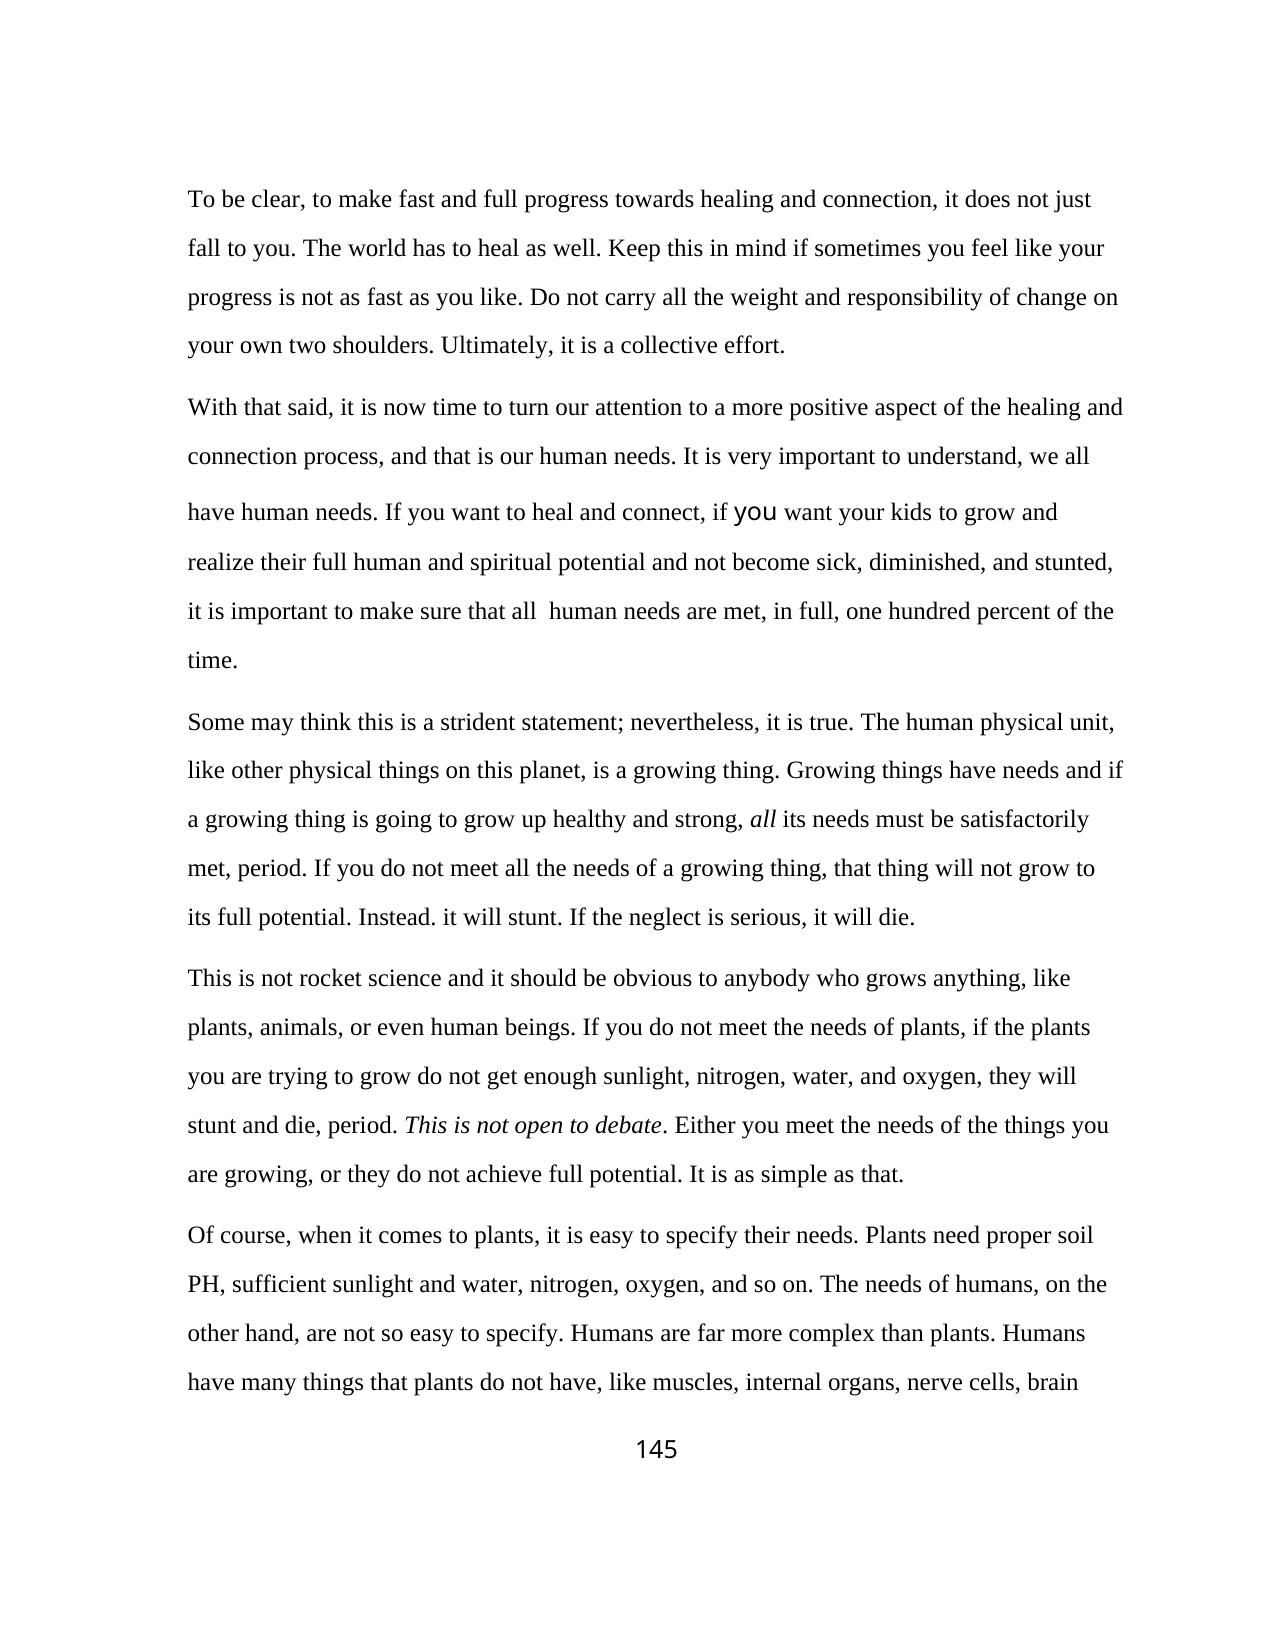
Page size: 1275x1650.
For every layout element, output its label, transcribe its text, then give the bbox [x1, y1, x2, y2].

text To be clear, to make fast and full progress towards healing and connection, it does not just fall to you. The world has to heal as well. Keep this in mind if sometimes you feel like your progress is not as fast as you like. Do not carry all the weight and responsibility of change on your own two shoulders. Ultimately, it is a collective effort. [187, 184, 1125, 359]
text Of course, when it comes to plants, it is easy to specify their needs. Plants need proper soil PH, sufficient sunlight and water, nitrogen, oxygen, and so on. The needs of humans, on the other hand, are not so easy to specify. Humans are far more complex than plants. Humans have many things that plants do not have, like muscles, internal organs, nerve cells, brain [187, 1220, 1125, 1395]
text With that said, it is now time to turn our attention to a more positive aspect of the healing and connection process, and that is our human needs. It is very important to understand, we all have human needs. If you want to heal and connect, if you want your kids to grow and realize their full human and spiritual potential and not become sick, diminished, and stunted, it is important to make sure that all human needs are met, in full, one hundred percent of the time. [187, 392, 1125, 674]
text Some may think this is a strident statement; nevertheless, it is true. The human physical unit, like other physical things on this planet, is a growing thing. Growing things have needs and if a growing thing is going to grow up healthy and strong, all its needs must be satisfactorily met, period. If you do not meet all the needs of a growing thing, that thing will not grow to its full potential. Instead. it will stunt. If the neglect is serious, it will die. [187, 707, 1125, 931]
text This is not rocket science and it should be obvious to anybody who grows anything, like plants, animals, or even human beings. If you do not meet the needs of plants, if the plants you are trying to grow do not get enough sunlight, nitrogen, water, and oxygen, they will stunt and die, period. This is not open to debate. Either you meet the needs of the things you are growing, or they do not achieve full potential. It is as simple as that. [187, 963, 1125, 1187]
